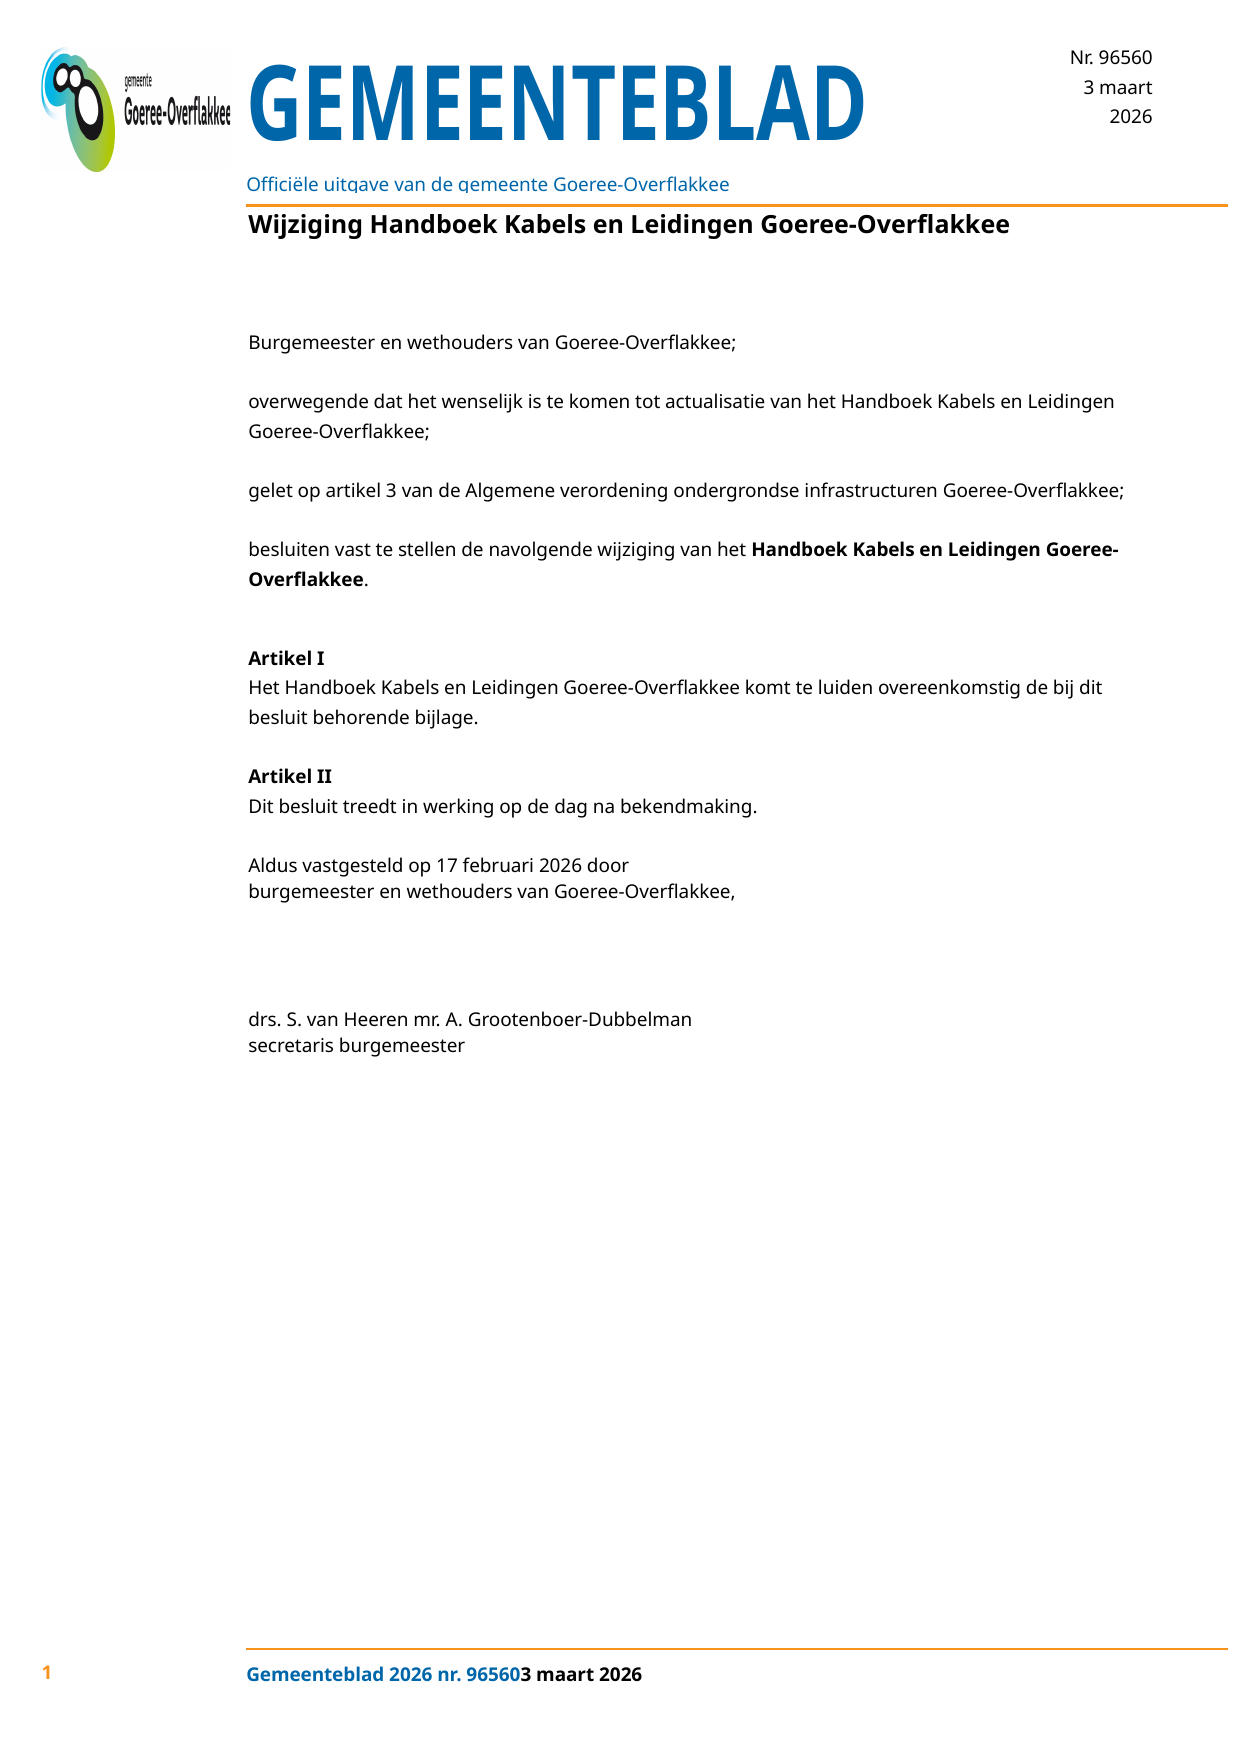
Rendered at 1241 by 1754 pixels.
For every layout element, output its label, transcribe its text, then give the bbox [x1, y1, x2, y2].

text Artikel II [248, 763, 1152, 789]
text Burgemeester en wethouders van Goeree-Overflakkee; [248, 329, 1152, 355]
picture [41, 47, 231, 172]
text Dit besluit treedt in werking op de dag na bekendmaking. [248, 793, 1152, 819]
text overwegende dat het wenselijk is te komen tot actualisatie van het Handboek Kabels en Leidingen Goeree-Overflakkee; [248, 389, 1152, 444]
text besluiten vast te stellen de navolgende wijziging van het Handboek Kabels en Leidingen Goeree-Overflakkee. [248, 537, 1152, 592]
text Het Handboek Kabels en Leidingen Goeree-Overflakkee komt te luiden overeenkomstig de bij dit besluit behorende bijlage. [248, 674, 1152, 730]
text gelet op artikel 3 van de Algemene verordening ondergrondse infrastructuren Goeree-Overflakkee; [248, 477, 1152, 503]
text secretaris burgemeester [248, 1032, 1152, 1058]
text drs. S. van Heeren mr. A. Grootenboer-Dubbelman [248, 1006, 1152, 1032]
text burgemeester en wethouders van Goeree-Overflakkee, [248, 878, 1152, 903]
text Aldus vastgesteld op 17 februari 2026 door [248, 852, 1152, 878]
text Artikel I [248, 645, 1152, 671]
text Wijziging Handboek Kabels en Leidingen Goeree-Overflakkee [248, 207, 1152, 241]
